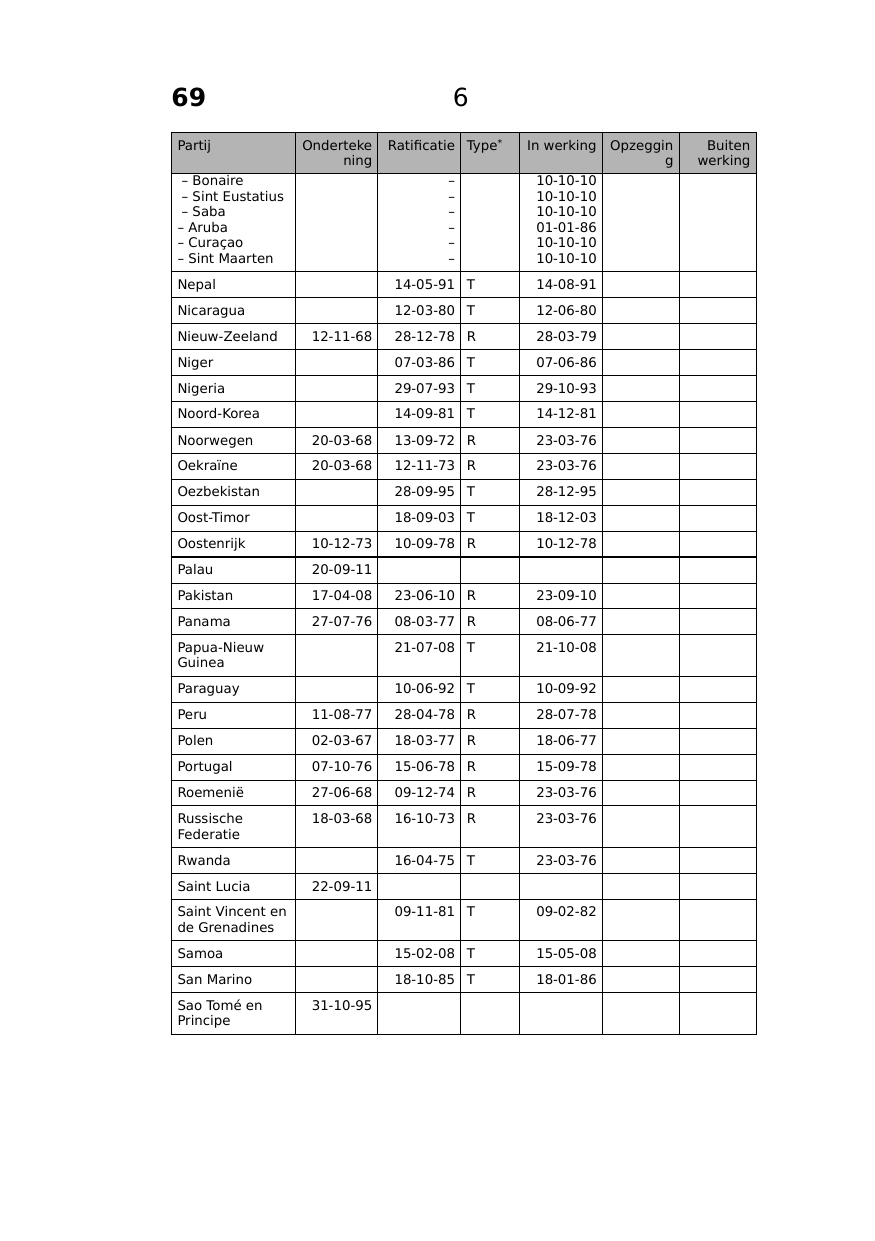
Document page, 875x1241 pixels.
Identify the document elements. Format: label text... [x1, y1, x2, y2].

table_header Type* [461, 133, 519, 173]
table_cell [296, 251, 377, 271]
table_cell [680, 454, 756, 479]
table_cell 23-03-76 [520, 781, 602, 805]
table_cell R [461, 532, 519, 556]
table_cell [461, 993, 519, 1033]
table_cell 07-06-86 [520, 350, 602, 375]
table_header Buiten werking [680, 133, 756, 173]
table_cell R [461, 755, 519, 779]
table_cell [603, 428, 679, 453]
table_cell [296, 402, 377, 427]
table_cell [603, 677, 679, 702]
table_cell [461, 874, 519, 899]
table_cell [296, 235, 377, 251]
table_cell [603, 272, 679, 297]
table_cell [603, 189, 679, 204]
table_cell 14-12-81 [520, 402, 602, 427]
table_cell 28-09-95 [378, 480, 460, 504]
table_cell Nepal [172, 272, 295, 297]
table_header Ratificatie [378, 133, 460, 173]
table_cell [603, 558, 679, 582]
table_cell Oost-Timor [172, 506, 295, 531]
table_cell [680, 729, 756, 753]
table_cell R [461, 729, 519, 753]
table_cell [378, 558, 460, 582]
table_cell T [461, 848, 519, 873]
table_cell [296, 298, 377, 323]
table_header In werking [520, 133, 602, 173]
table_cell 23-03-76 [520, 848, 602, 873]
table_cell [680, 189, 756, 204]
table_cell Nigeria [172, 376, 295, 401]
table_cell [461, 558, 519, 582]
table_cell 08-03-77 [378, 609, 460, 634]
table_cell 10-10-10 [520, 235, 602, 251]
table_cell [680, 376, 756, 401]
table_cell 20-09-11 [296, 558, 377, 582]
table_cell [296, 174, 377, 189]
table_cell – [378, 235, 460, 251]
table_cell 12-11-68 [296, 324, 377, 349]
table_cell Pakistan [172, 584, 295, 608]
table_cell 16-04-75 [378, 848, 460, 873]
table_cell T [461, 350, 519, 375]
table_cell T [461, 376, 519, 401]
table_cell 21-10-08 [520, 635, 602, 676]
table_cell [603, 298, 679, 323]
table_cell R [461, 703, 519, 728]
table_cell [680, 558, 756, 582]
table_cell 10-10-10 [520, 251, 602, 271]
table_cell T [461, 941, 519, 966]
table_cell 23-03-76 [520, 428, 602, 453]
table_cell [603, 635, 679, 676]
table_cell [603, 174, 679, 189]
table_cell 27-07-76 [296, 609, 377, 634]
table_cell Palau [172, 558, 295, 582]
table_cell 20-03-68 [296, 454, 377, 479]
table_cell R [461, 324, 519, 349]
table_cell [520, 874, 602, 899]
table_cell [296, 220, 377, 235]
table_cell [680, 806, 756, 847]
table_cell 10-10-10 [520, 174, 602, 189]
table_cell [603, 874, 679, 899]
table_cell [680, 324, 756, 349]
table_cell – Saba [172, 204, 295, 220]
table_cell 10-10-10 [520, 189, 602, 204]
table_cell 09-02-82 [520, 900, 602, 940]
table_cell 18-12-03 [520, 506, 602, 531]
table_cell [603, 755, 679, 779]
table_cell [603, 781, 679, 805]
table_cell 14-08-91 [520, 272, 602, 297]
table_cell [461, 189, 519, 204]
table_cell [680, 298, 756, 323]
table_cell Paraguay [172, 677, 295, 702]
table_cell [680, 609, 756, 634]
table_cell Peru [172, 703, 295, 728]
table_cell [603, 584, 679, 608]
table_cell [603, 941, 679, 966]
table_cell Noord-Korea [172, 402, 295, 427]
table_cell [680, 584, 756, 608]
table_cell 16-10-73 [378, 806, 460, 847]
table_cell [680, 428, 756, 453]
table_cell [680, 900, 756, 940]
table_cell [603, 506, 679, 531]
table_cell [461, 204, 519, 220]
table_cell 10-06-92 [378, 677, 460, 702]
table_cell [378, 874, 460, 899]
table_cell [680, 635, 756, 676]
table_cell 12-11-73 [378, 454, 460, 479]
table_header Ondertekening [296, 133, 377, 173]
table_cell Russische Federatie [172, 806, 295, 847]
table_cell – [378, 174, 460, 189]
table_cell 18-06-77 [520, 729, 602, 753]
table_cell 18-09-03 [378, 506, 460, 531]
table_cell 14-09-81 [378, 402, 460, 427]
table_cell [520, 993, 602, 1033]
table_cell 15-09-78 [520, 755, 602, 779]
table_cell 15-05-08 [520, 941, 602, 966]
table_cell 10-12-73 [296, 532, 377, 556]
table_cell [603, 703, 679, 728]
table_cell [603, 848, 679, 873]
table_cell [603, 204, 679, 220]
table_cell – Sint Maarten [172, 251, 295, 271]
table_cell T [461, 402, 519, 427]
table_cell [603, 532, 679, 556]
table_cell [461, 220, 519, 235]
table_cell 23-09-10 [520, 584, 602, 608]
table_cell [296, 967, 377, 992]
table_cell 12-06-80 [520, 298, 602, 323]
table_cell Oezbekistan [172, 480, 295, 504]
table_cell Saint Vincent en de Grenadines [172, 900, 295, 940]
table_cell 29-07-93 [378, 376, 460, 401]
table_cell Nicaragua [172, 298, 295, 323]
table_cell [296, 677, 377, 702]
table_cell [680, 251, 756, 271]
table_cell 01-01-86 [520, 220, 602, 235]
table_cell [520, 558, 602, 582]
table_cell [603, 376, 679, 401]
table_cell Niger [172, 350, 295, 375]
table_cell San Marino [172, 967, 295, 992]
table_header Opzegging [603, 133, 679, 173]
table_cell 13-09-72 [378, 428, 460, 453]
table_header Partij [172, 133, 295, 173]
table_cell T [461, 967, 519, 992]
table_cell 07-03-86 [378, 350, 460, 375]
table_cell 23-03-76 [520, 806, 602, 847]
table_cell 17-04-08 [296, 584, 377, 608]
table_cell Saint Lucia [172, 874, 295, 899]
table_cell Noorwegen [172, 428, 295, 453]
table_cell 15-06-78 [378, 755, 460, 779]
table_cell Rwanda [172, 848, 295, 873]
table_cell 27-06-68 [296, 781, 377, 805]
table_cell [296, 900, 377, 940]
table_cell – Sint Eustatius [172, 189, 295, 204]
table_cell 28-03-79 [520, 324, 602, 349]
table_cell [296, 848, 377, 873]
table_cell [680, 204, 756, 220]
table_cell [296, 376, 377, 401]
table_cell [680, 350, 756, 375]
table_cell – [378, 220, 460, 235]
table_cell [296, 635, 377, 676]
table_cell [680, 848, 756, 873]
table_cell Papua-Nieuw Guinea [172, 635, 295, 676]
table_cell – [378, 251, 460, 271]
table_cell 28-07-78 [520, 703, 602, 728]
table_cell – [378, 189, 460, 204]
table_cell [296, 350, 377, 375]
table_cell [680, 506, 756, 531]
table_cell [680, 220, 756, 235]
table_cell [296, 204, 377, 220]
table_cell – Bonaire [172, 174, 295, 189]
table_cell [603, 251, 679, 271]
table_cell [603, 402, 679, 427]
table_cell – Aruba [172, 220, 295, 235]
table_cell T [461, 677, 519, 702]
table_cell [680, 941, 756, 966]
table_cell Nieuw-Zeeland [172, 324, 295, 349]
table_cell 28-04-78 [378, 703, 460, 728]
table_cell 18-01-86 [520, 967, 602, 992]
table_cell R [461, 609, 519, 634]
table_cell [680, 967, 756, 992]
table_cell [680, 402, 756, 427]
table_cell 20-03-68 [296, 428, 377, 453]
table_cell [680, 677, 756, 702]
table_cell [603, 806, 679, 847]
table_cell [296, 189, 377, 204]
table_cell [461, 251, 519, 271]
table_cell R [461, 454, 519, 479]
table_cell 12-03-80 [378, 298, 460, 323]
table_cell [680, 874, 756, 899]
table_cell [378, 993, 460, 1033]
table_cell [603, 235, 679, 251]
table_cell [680, 755, 756, 779]
table_cell 02-03-67 [296, 729, 377, 753]
table_cell [603, 350, 679, 375]
table_cell R [461, 584, 519, 608]
table_cell 10-10-10 [520, 204, 602, 220]
table_cell – [378, 204, 460, 220]
table_cell [680, 174, 756, 189]
table_cell 14-05-91 [378, 272, 460, 297]
table_cell T [461, 506, 519, 531]
table_cell 31-10-95 [296, 993, 377, 1033]
table_cell [680, 781, 756, 805]
table_cell [680, 532, 756, 556]
table_cell 18-10-85 [378, 967, 460, 992]
table_cell 07-10-76 [296, 755, 377, 779]
table_cell 11-08-77 [296, 703, 377, 728]
table_cell 18-03-77 [378, 729, 460, 753]
table_cell 09-12-74 [378, 781, 460, 805]
table_cell [680, 272, 756, 297]
table_cell [680, 480, 756, 504]
table_cell 15-02-08 [378, 941, 460, 966]
table_cell 22-09-11 [296, 874, 377, 899]
table_cell [296, 480, 377, 504]
table_cell [603, 609, 679, 634]
table_cell [603, 900, 679, 940]
table_cell 23-06-10 [378, 584, 460, 608]
table_cell 10-09-92 [520, 677, 602, 702]
table_cell 10-09-78 [378, 532, 460, 556]
table_cell [603, 967, 679, 992]
table_cell – Curaçao [172, 235, 295, 251]
table_cell [680, 703, 756, 728]
table_cell Oostenrijk [172, 532, 295, 556]
table_cell 08-06-77 [520, 609, 602, 634]
table_cell 18-03-68 [296, 806, 377, 847]
table_cell T [461, 635, 519, 676]
table_cell [603, 480, 679, 504]
table_cell [603, 220, 679, 235]
table_cell T [461, 900, 519, 940]
table_cell [603, 993, 679, 1033]
table_cell 28-12-78 [378, 324, 460, 349]
table_cell Roemenië [172, 781, 295, 805]
table_cell [680, 235, 756, 251]
table_cell 10-12-78 [520, 532, 602, 556]
table_cell [680, 993, 756, 1033]
table_cell 09-11-81 [378, 900, 460, 940]
table_cell Samoa [172, 941, 295, 966]
table_cell Portugal [172, 755, 295, 779]
table_cell [296, 506, 377, 531]
table_cell R [461, 806, 519, 847]
table_cell 28-12-95 [520, 480, 602, 504]
table_cell R [461, 781, 519, 805]
table_cell [461, 174, 519, 189]
table_cell Sao Tomé en Principe [172, 993, 295, 1033]
table_cell T [461, 298, 519, 323]
table_cell R [461, 428, 519, 453]
table_cell T [461, 480, 519, 504]
table_cell [296, 272, 377, 297]
table_cell [603, 729, 679, 753]
table_cell Oekraïne [172, 454, 295, 479]
table_cell [603, 324, 679, 349]
table_cell Polen [172, 729, 295, 753]
table_cell T [461, 272, 519, 297]
table_cell 21-07-08 [378, 635, 460, 676]
table_cell Panama [172, 609, 295, 634]
table_cell [461, 235, 519, 251]
table_cell [296, 941, 377, 966]
table_cell 23-03-76 [520, 454, 602, 479]
table_cell [603, 454, 679, 479]
table_cell 29-10-93 [520, 376, 602, 401]
